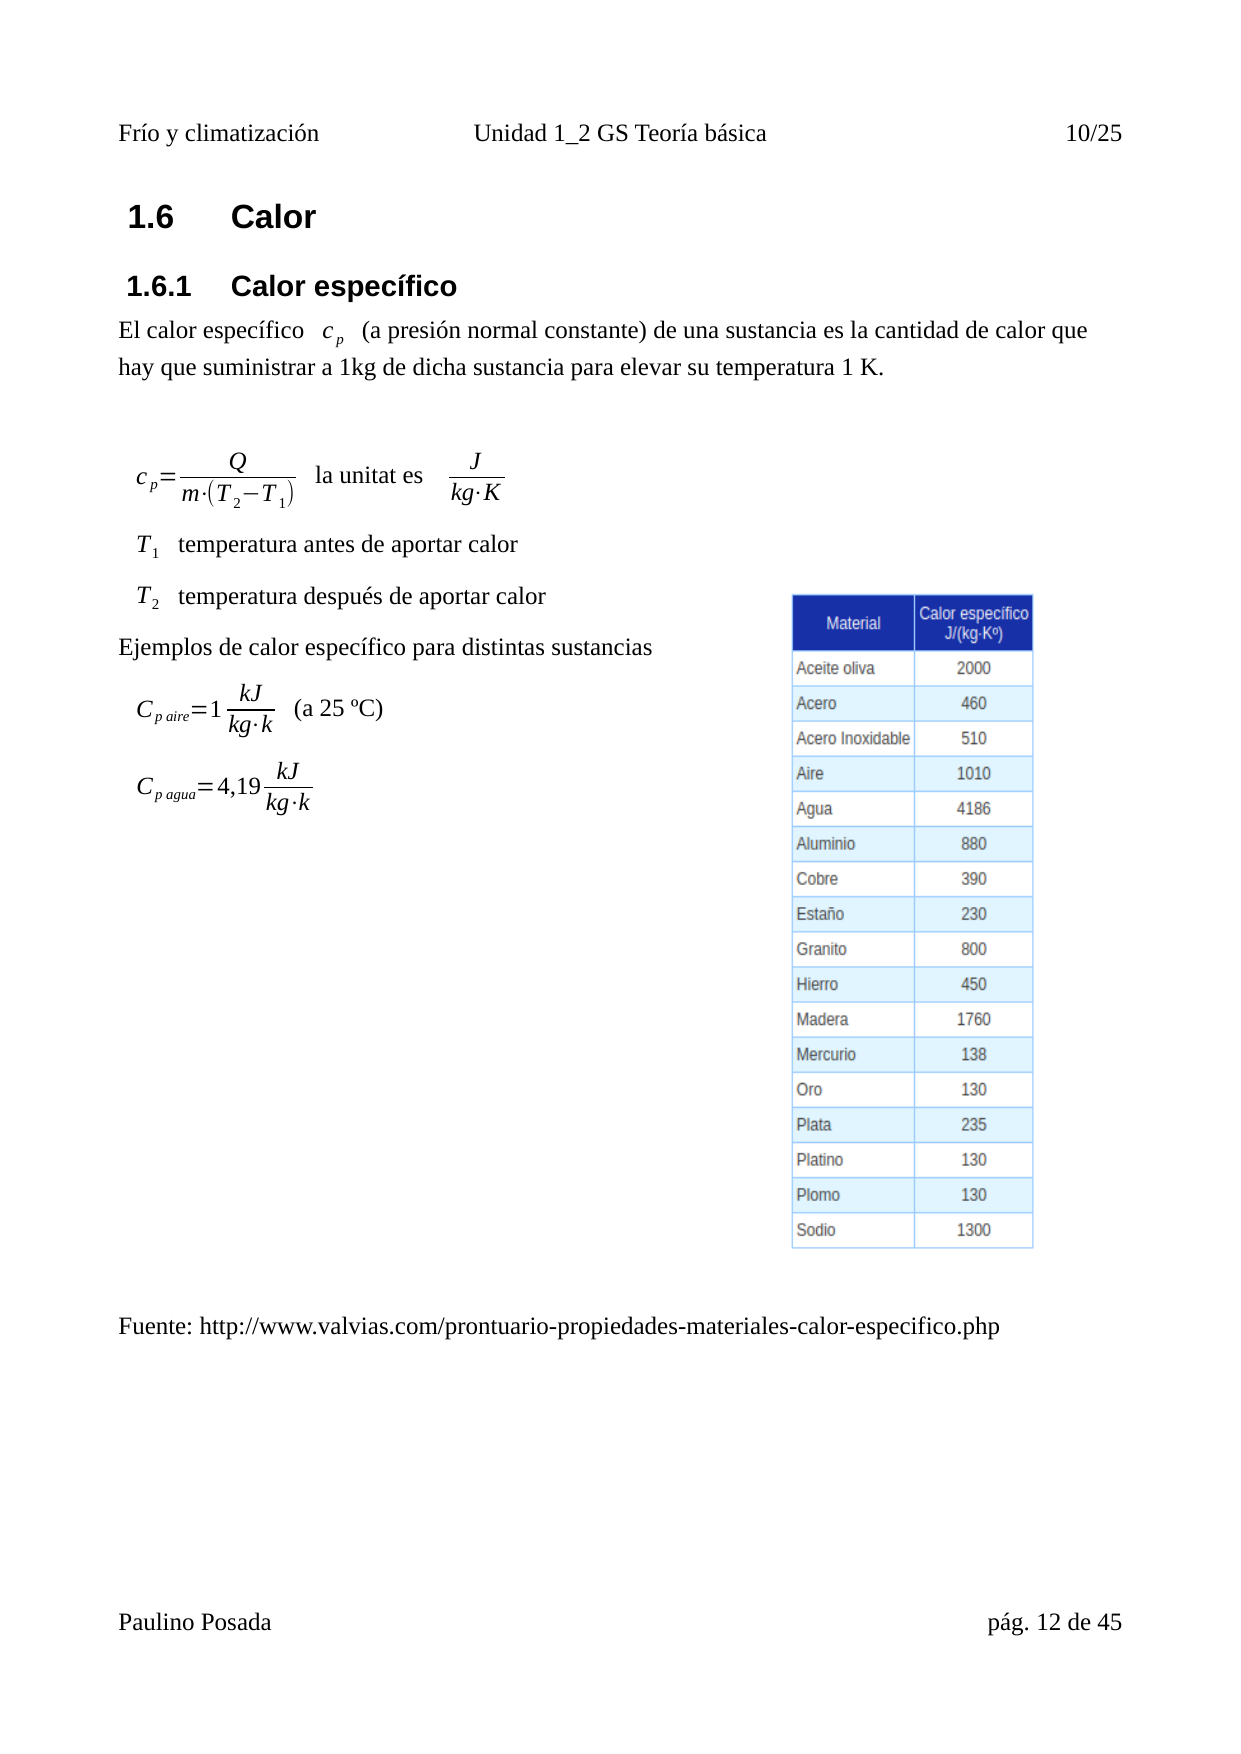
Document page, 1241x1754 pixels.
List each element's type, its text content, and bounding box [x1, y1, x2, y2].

subtitle Calor [118, 197, 1122, 236]
subtitle Calor específico [118, 269, 1122, 303]
picture [788, 590, 1040, 1260]
text [1040, 680, 1122, 739]
text la unitat es [118, 447, 1122, 511]
text temperatura antes de aportar calor [118, 529, 1122, 562]
text El calor específico(a presión normal constante) de una sustancia es la cantidad de calor que hay que suministrar a 1kg de dicha sustancia para elevar su temperatura 1 K. [118, 315, 1122, 381]
text temperatura después de aportar calor [118, 581, 1122, 613]
text Ejemplos de calor específico para distintas sustancias [118, 632, 788, 661]
text [1040, 632, 1122, 661]
text Fuente: http://www.valvias.com/prontuario-propiedades-materiales-calor-especifico.php [118, 1311, 1122, 1340]
text (a 25 ºC) [118, 680, 788, 739]
